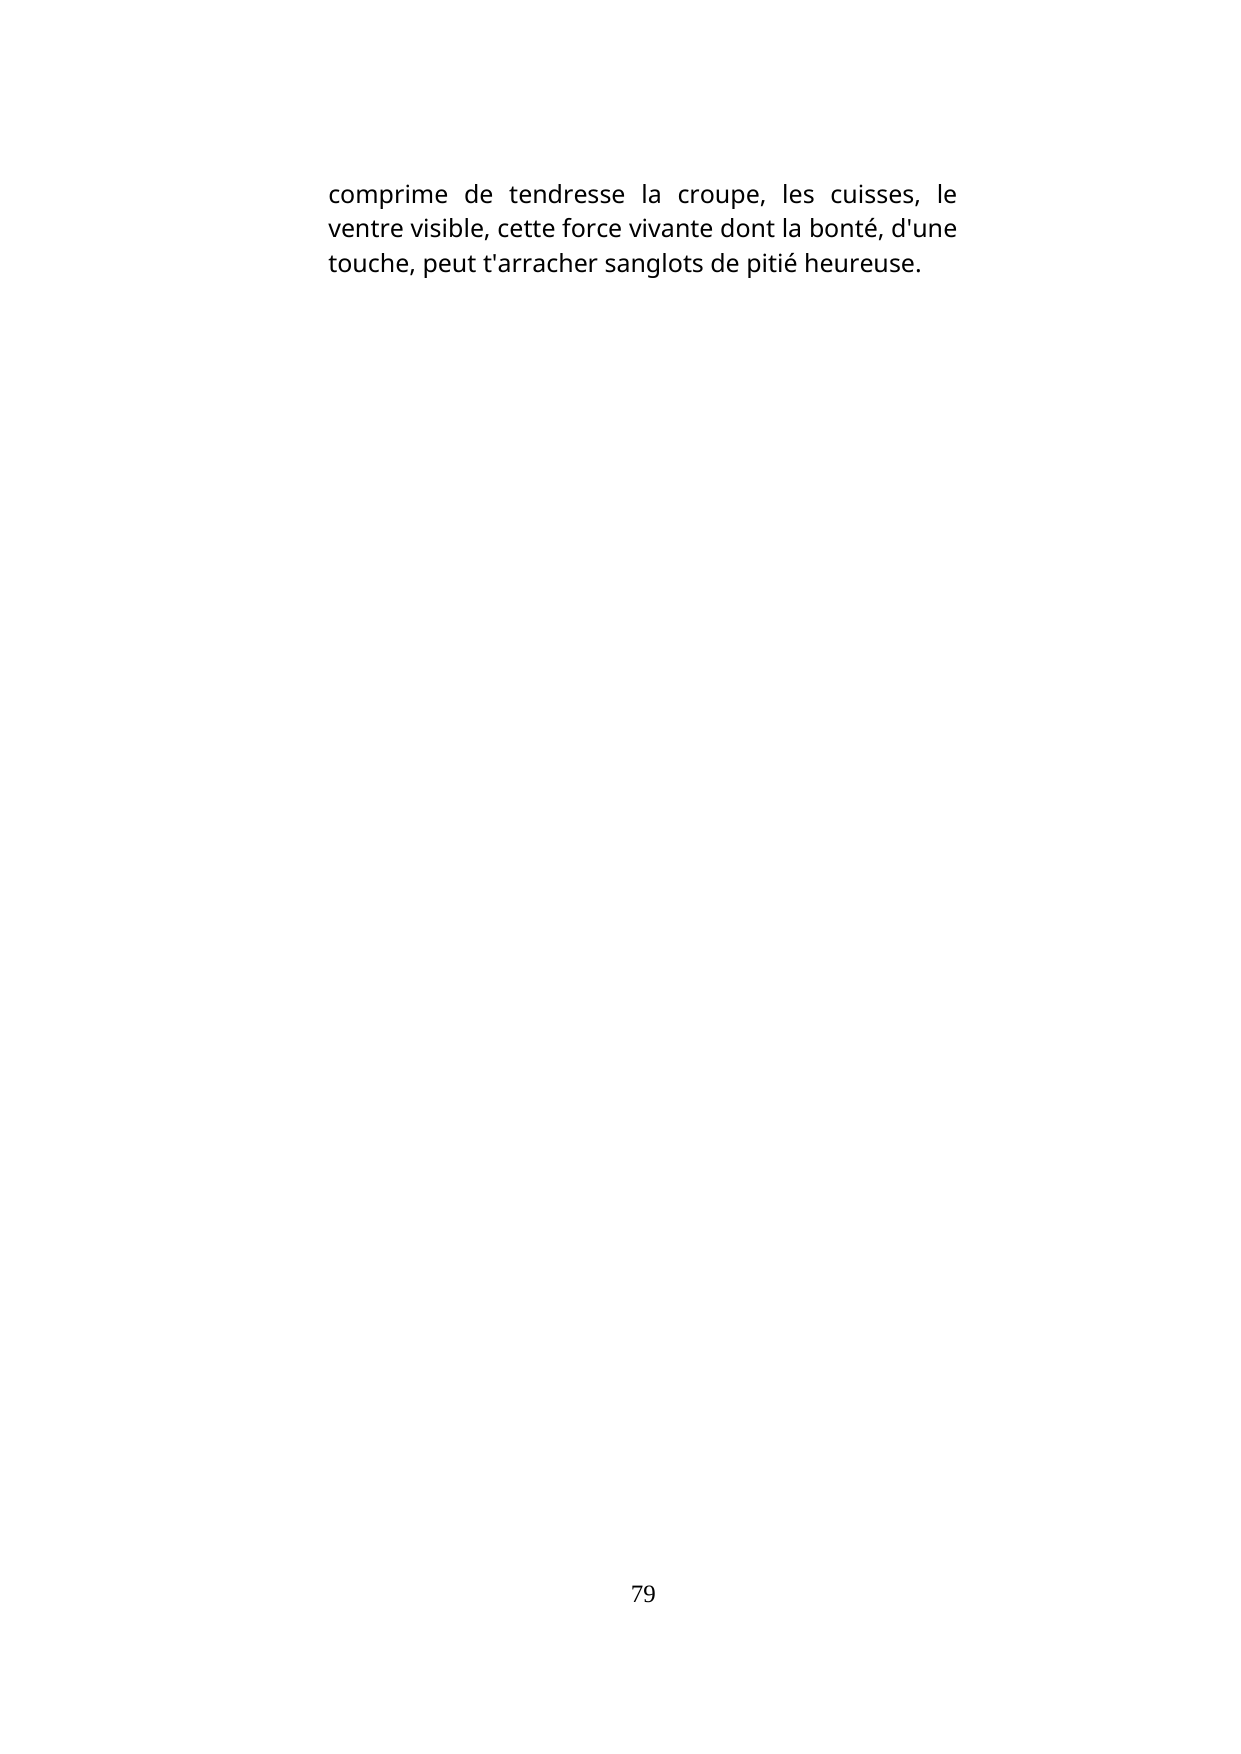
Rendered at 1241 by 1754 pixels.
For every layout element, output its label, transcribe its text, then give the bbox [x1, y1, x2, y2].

text comprime de tendresse la croupe, les cuisses, le ventre visible, cette force vivante dont la bonté, d'une touche, peut t'arracher sanglots de pitié heureuse. [328, 177, 958, 279]
